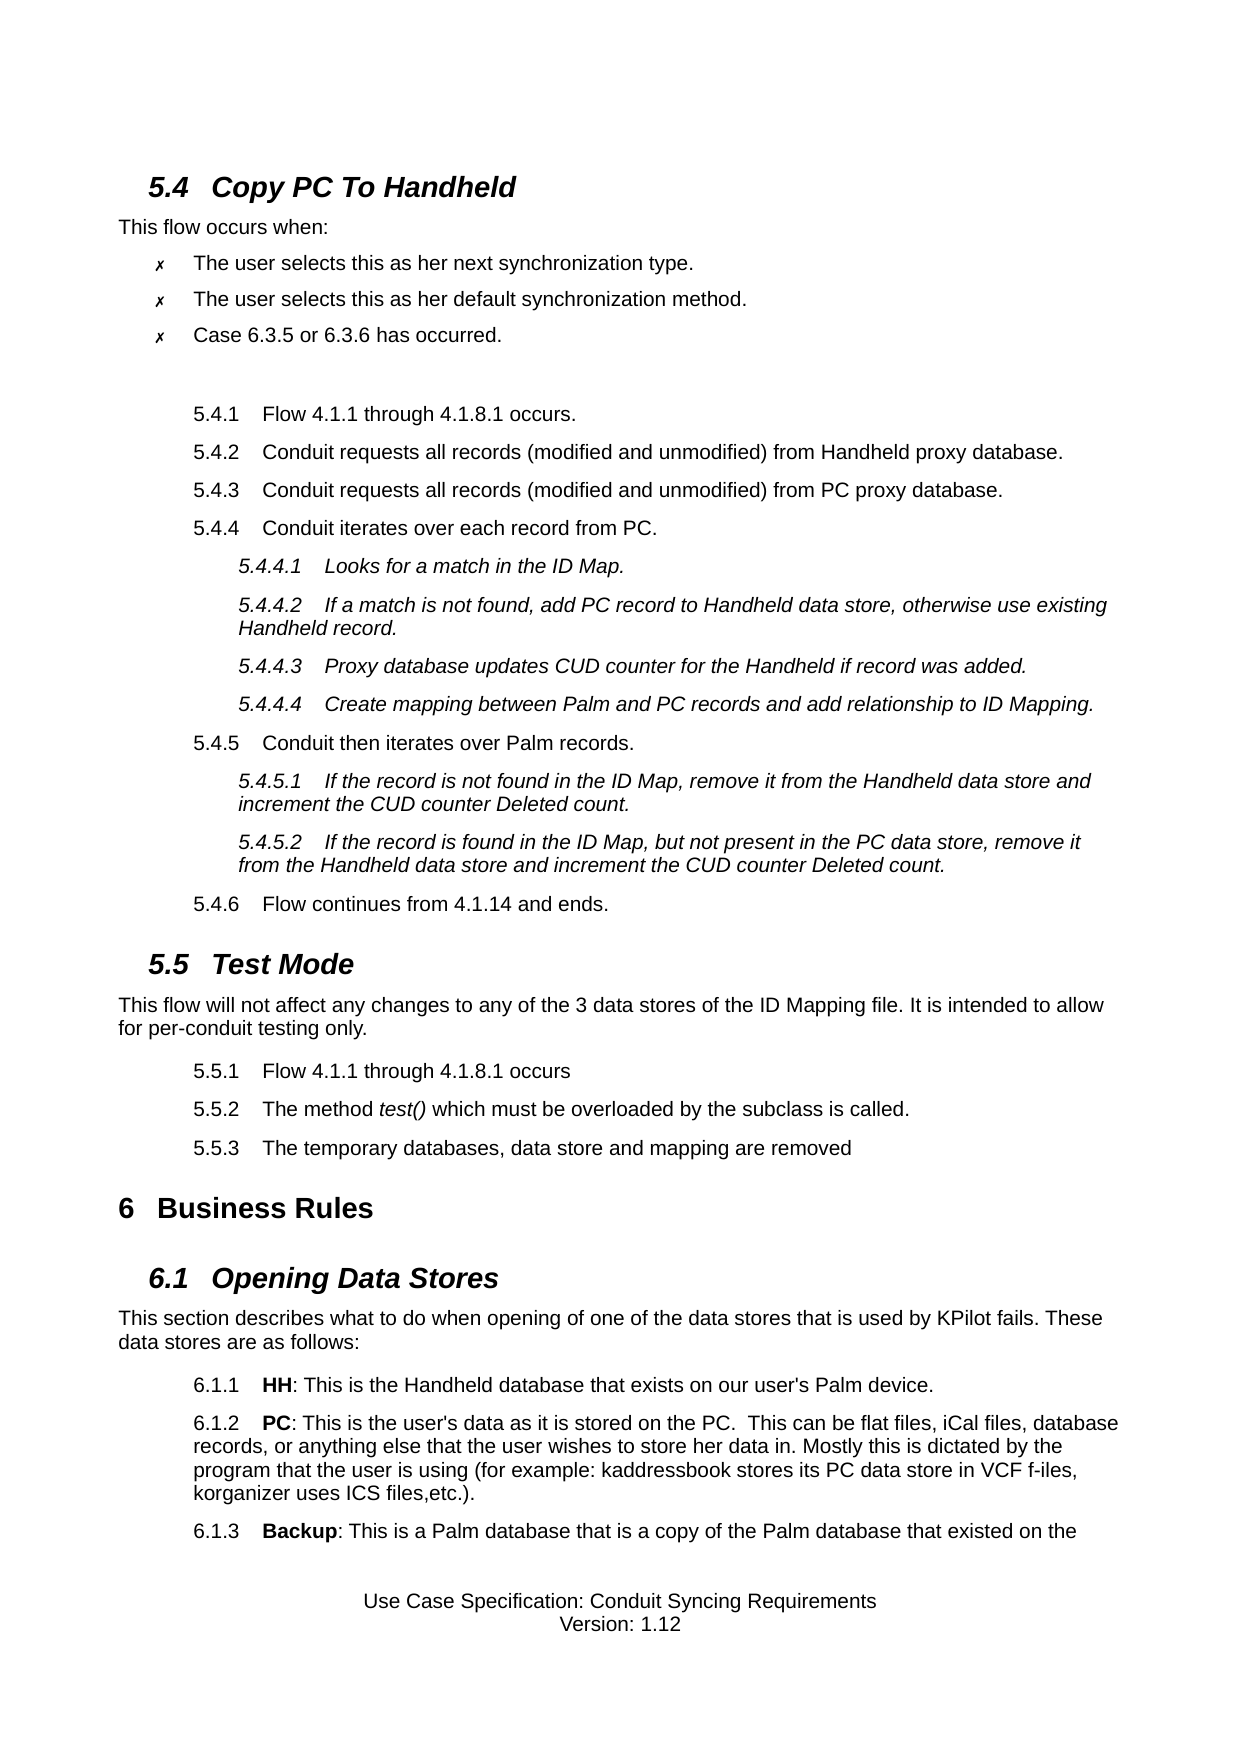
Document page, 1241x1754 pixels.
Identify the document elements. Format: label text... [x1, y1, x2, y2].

subtitle Flow 4.1.1 through 4.1.8.1 occurs [193, 1059, 1122, 1083]
subtitle Business Rules [118, 1192, 1122, 1224]
subtitle Copy PC To Handheld [148, 171, 1122, 203]
list The user selects this as her default synchronization method. [156, 287, 1122, 311]
subtitle Conduit then iterates over Palm records. [193, 731, 1122, 754]
subtitle The method test() which must be overloaded by the subclass is called. [193, 1098, 1122, 1121]
subtitle Conduit requests all records (modified and unmodified) from Handheld proxy database. [193, 440, 1122, 463]
text This flow occurs when: [118, 216, 1122, 239]
subtitle Flow continues from 4.1.14 and ends. [193, 892, 1122, 916]
subtitle If the record is found in the ID Map, but not present in the PC data store, remove it from the Handheld data store and increment the CUD counter Deleted count. [238, 831, 1122, 877]
subtitle Opening Data Stores [148, 1262, 1122, 1294]
subtitle HH: This is the Handheld database that exists on our user's Palm device. [193, 1373, 1122, 1397]
list The user selects this as her next synchronization type. [156, 252, 1122, 275]
subtitle If a match is not found, add PC record to Handheld data store, otherwise use existing Handheld record. [238, 593, 1122, 640]
subtitle Conduit requests all records (modified and unmodified) from PC proxy database. [193, 478, 1122, 502]
subtitle Backup: This is a Palm database that is a copy of the Palm database that existed on the [193, 1519, 1122, 1543]
subtitle The temporary databases, data store and mapping are removed [193, 1136, 1122, 1159]
subtitle Create mapping between Palm and PC records and add relationship to ID Mapping. [238, 693, 1122, 716]
subtitle If the record is not found in the ID Map, remove it from the Handheld data store and increment the CUD counter Deleted count. [238, 769, 1122, 816]
subtitle PC: This is the user's data as it is stored on the PC. This can be flat files, iCal files, database records, or anything else that the user wishes to store her data in. Mostly this is dictated by the program that the user is using (for example: kaddressbook stores its PC data store in VCF f-iles, korganizer uses ICS files,etc.). [193, 1412, 1122, 1504]
subtitle Conduit iterates over each record from PC. [193, 517, 1122, 540]
subtitle Test Mode [148, 948, 1122, 981]
text This section describes what to do when opening of one of the data stores that is used by KPilot fails. These data stores are as follows: [118, 1307, 1122, 1353]
subtitle Looks for a match in the ID Map. [238, 555, 1122, 578]
text This flow will not affect any changes to any of the 3 data stores of the ID Mapping file. It is intended to allow for per-conduit testing only. [118, 993, 1122, 1039]
subtitle Flow 4.1.1 through 4.1.8.1 occurs. [193, 402, 1122, 425]
subtitle Proxy database updates CUD counter for the Handheld if record was added. [238, 655, 1122, 678]
list Case 6.3.5 or 6.3.6 has occurred. [156, 323, 1122, 346]
